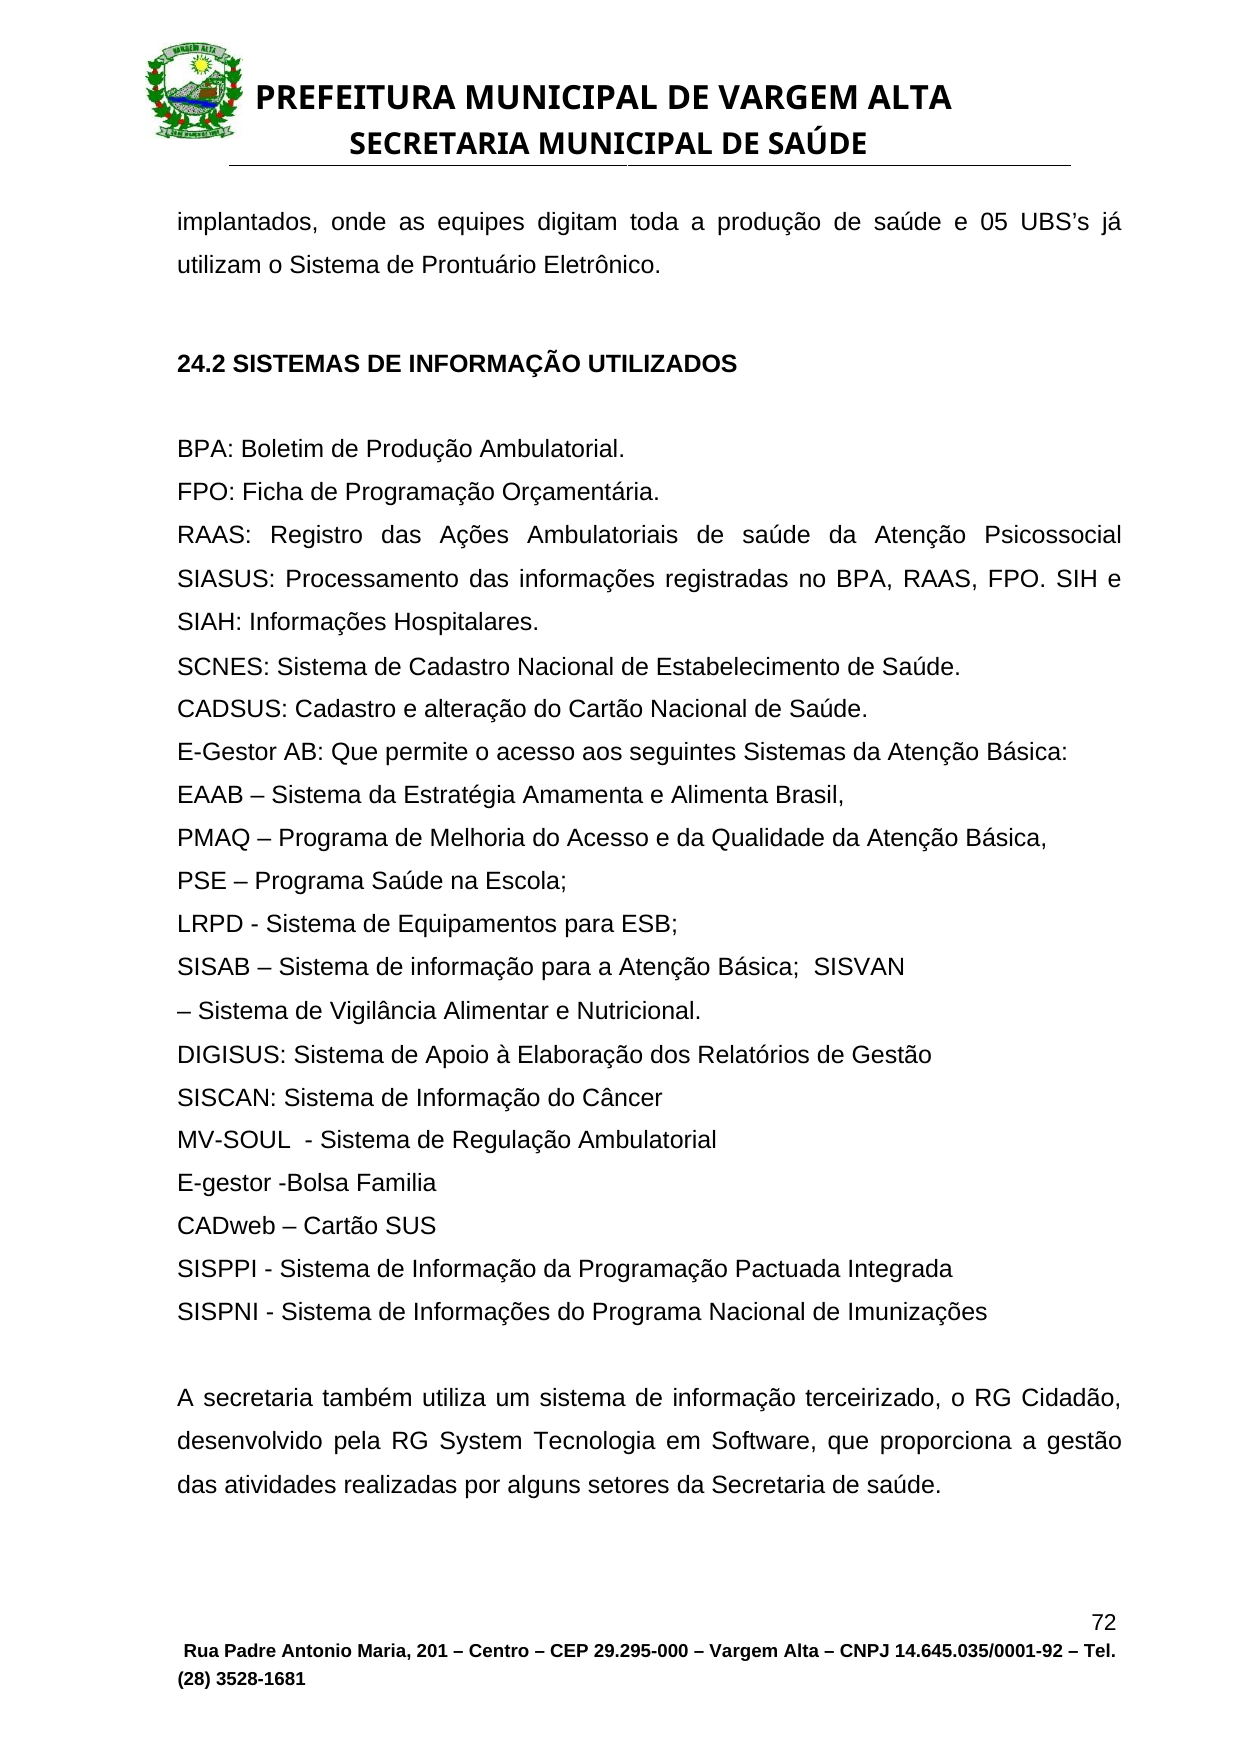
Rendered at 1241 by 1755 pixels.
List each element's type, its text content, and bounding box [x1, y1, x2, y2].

text E-gestor -Bolsa Familia [177, 1168, 1123, 1197]
text DIGISUS: Sistema de Apoio à Elaboração dos Relatórios de Gestão [177, 1040, 1123, 1068]
text BPA: Boletim de Produção Ambulatorial. [177, 434, 1123, 463]
text PMAQ – Programa de Melhoria do Acesso e da Qualidade da Atenção Básica, [177, 823, 1123, 852]
text FPO: Ficha de Programação Orçamentária. [177, 477, 1123, 506]
text A secretaria também utiliza um sistema de informação terceirizado, o RG Cidadão, desenvolvido pela RG System Tecnologia em Software, que proporciona a gestão das atividades realizadas por alguns setores da Secretaria de saúde. [177, 1383, 1123, 1499]
text E-Gestor AB: Que permite o acesso aos seguintes Sistemas da Atenção Básica: [177, 737, 1123, 766]
text SCNES: Sistema de Cadastro Nacional de Estabelecimento de Saúde. [177, 652, 1123, 680]
text EAAB – Sistema da Estratégia Amamenta e Alimenta Brasil, [177, 780, 1123, 809]
text SISAB – Sistema de informação para a Atenção Básica; SISVAN – Sistema de Vigilância Alimentar e Nutricional. [177, 952, 906, 1024]
text CADSUS: Cadastro e alteração do Cartão Nacional de Saúde. [177, 694, 1123, 723]
text SISPNI - Sistema de Informações do Programa Nacional de Imunizações [177, 1297, 1123, 1326]
text SISCAN: Sistema de Informação do Câncer [177, 1082, 1123, 1111]
text implantados, onde as equipes digitam toda a produção de saúde e 05 UBS’s já utilizam o Sistema de Prontuário Eletrônico. [177, 207, 1123, 279]
text MV-SOUL - Sistema de Regulação Ambulatorial [177, 1125, 1123, 1154]
subtitle 24.2 SISTEMAS DE INFORMAÇÃO UTILIZADOS [177, 349, 1130, 378]
text CADweb – Cartão SUS [177, 1211, 1123, 1240]
text SISPPI - Sistema de Informação da Programação Pactuada Integrada [177, 1254, 1123, 1283]
text PSE – Programa Saúde na Escola; [177, 866, 1123, 895]
text LRPD - Sistema de Equipamentos para ESB; [177, 909, 1123, 938]
text RAAS: Registro das Ações Ambulatoriais de saúde da Atenção Psicossocial SIASUS: Processamento das informações registradas no BPA, RAAS, FPO. SIH e SIAH: Informações Hospitalares. [177, 520, 1123, 636]
